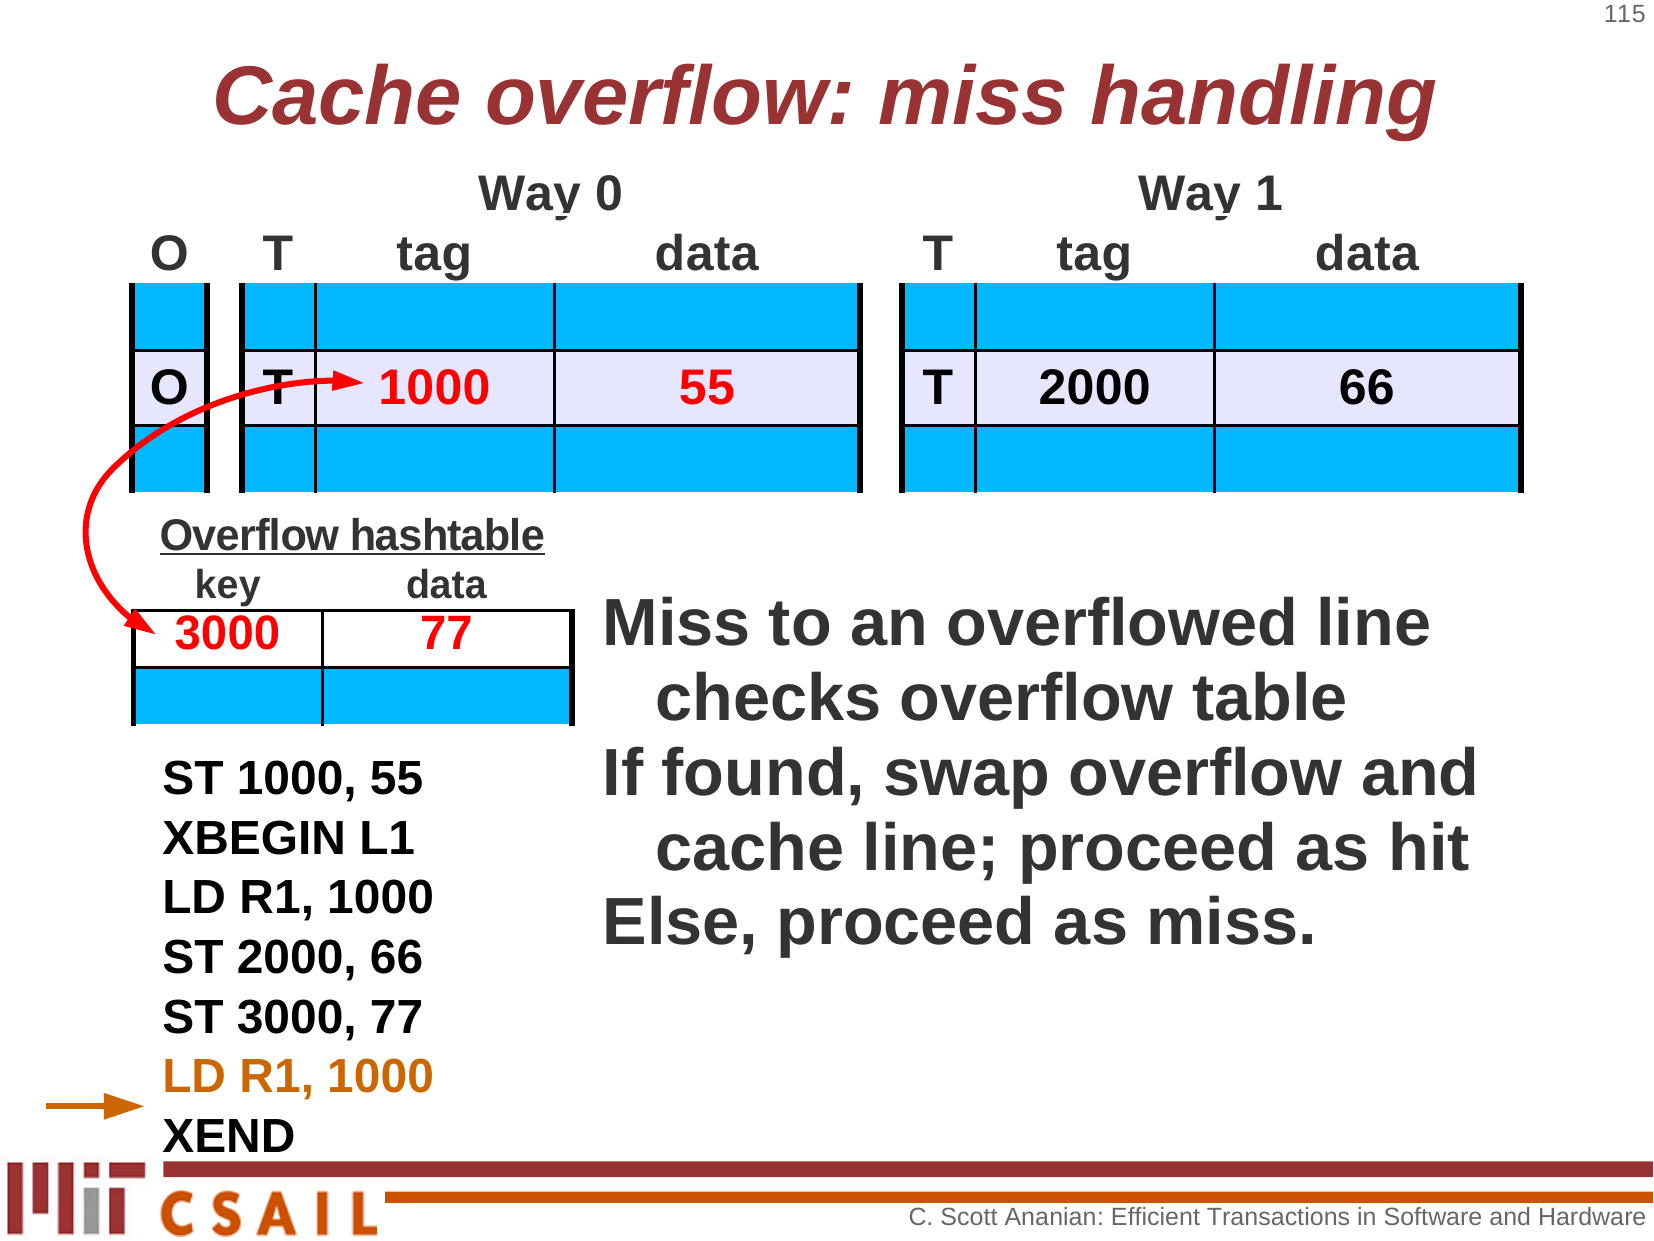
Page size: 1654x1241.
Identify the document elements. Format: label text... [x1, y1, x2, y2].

title Cache overflow: miss handling [51, 28, 1600, 163]
picture [0, 1155, 377, 1237]
chart [128, 508, 576, 727]
list Miss to an overflowed line checks overflow table If found, swap overflow and cache line; proceed as hit Else, proceed as miss. [585, 585, 1561, 1140]
chart [127, 163, 1526, 495]
text_box ST 1000, 55 XBEGIN L1 LD R1, 1000 ST 2000, 66 ST 3000, 77 LD R1, 1000 XEND [162, 750, 435, 1164]
